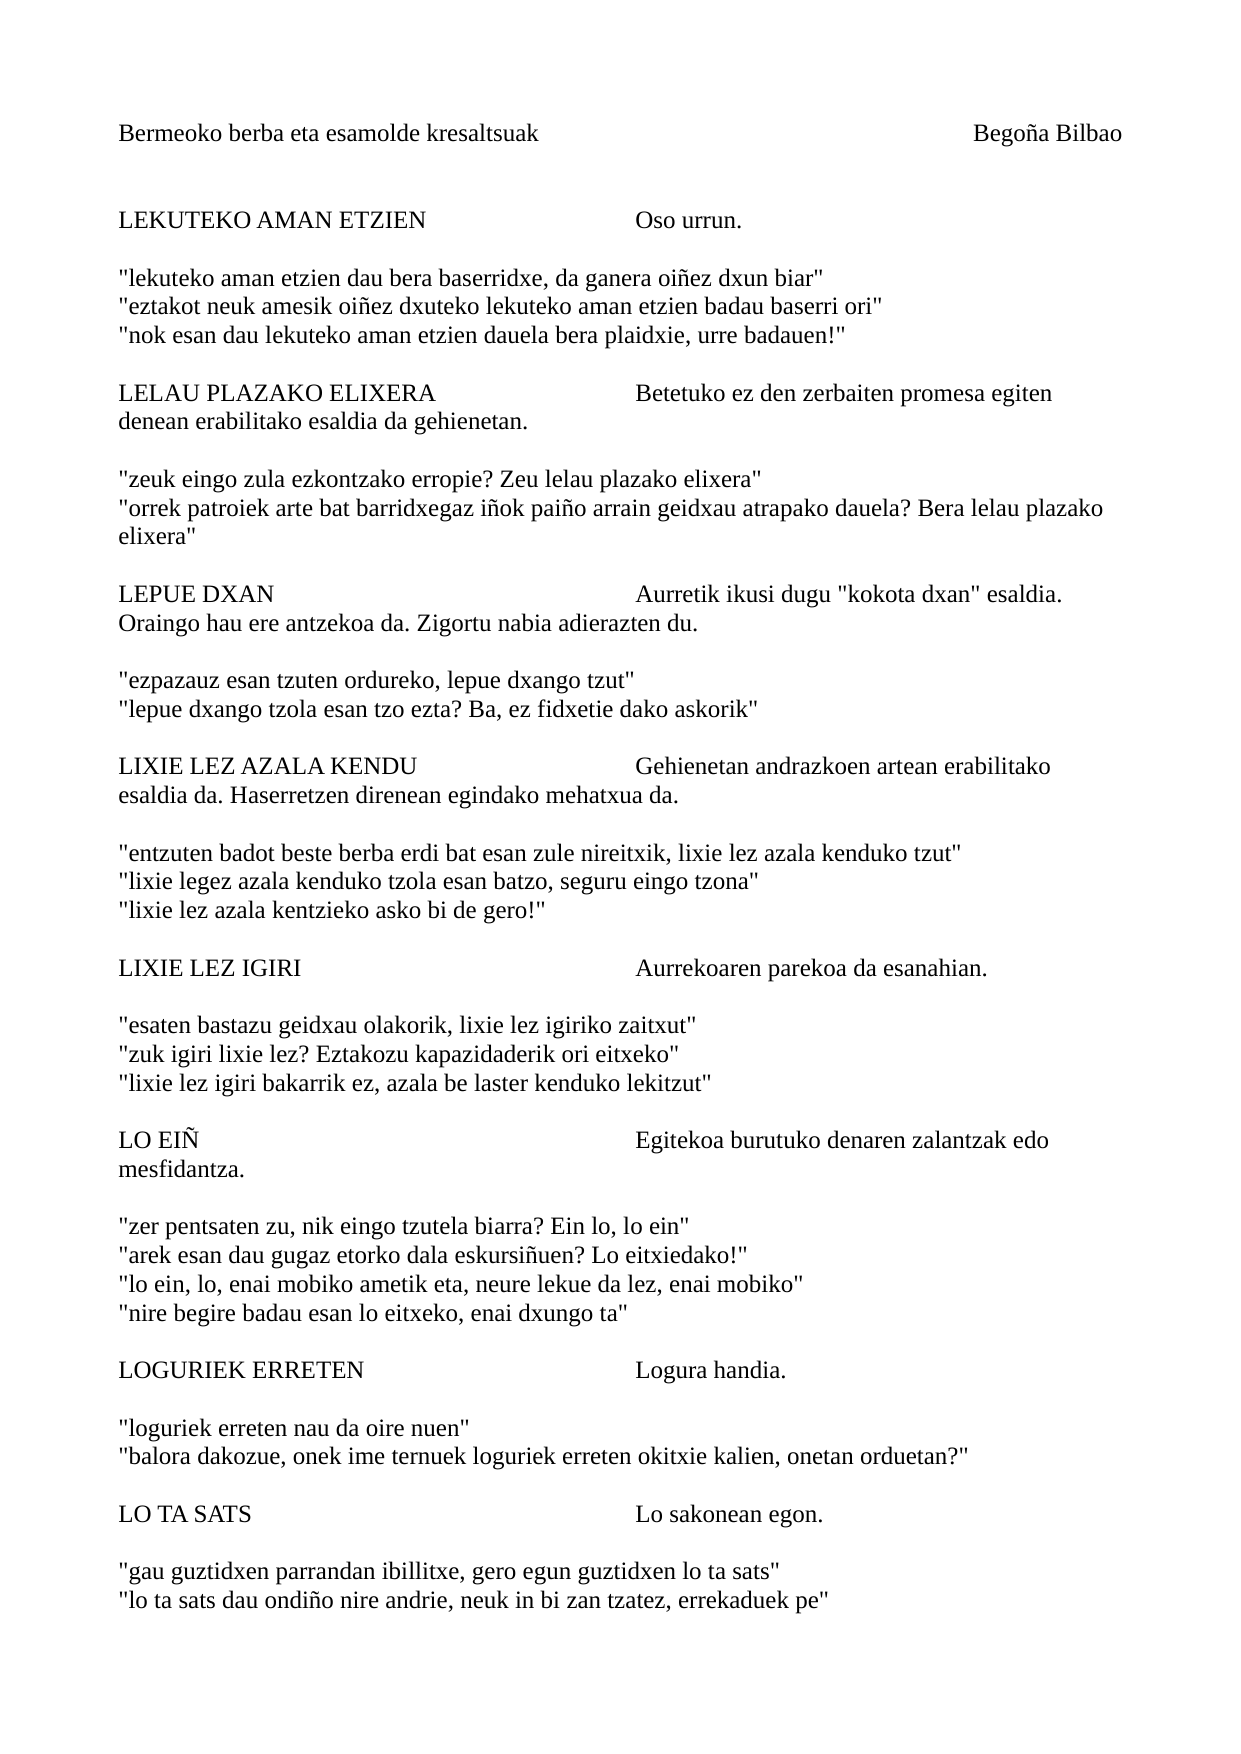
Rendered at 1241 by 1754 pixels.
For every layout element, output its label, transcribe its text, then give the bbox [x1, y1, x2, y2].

text "zer pentsaten zu, nik eingo tzutela biarra? Ein lo, lo ein" [118, 1211, 1122, 1240]
text "zuk igiri lixie lez? Eztakozu kapazidaderik ori eitxeko" [118, 1039, 1122, 1068]
text LEPUE DXAN Aurretik ikusi dugu "kokota dxan" esaldia. [118, 579, 1122, 608]
text LOGURIEK ERRETEN Logura handia. [118, 1355, 1122, 1384]
text LO TA SATS Lo sakonean egon. [118, 1499, 1122, 1528]
text "nire begire badau esan lo eitxeko, enai dxungo ta" [118, 1298, 1122, 1326]
text Oraingo hau ere antzekoa da. Zigortu nabia adierazten du. [118, 608, 1122, 636]
text LIXIE LEZ AZALA KENDU Gehienetan andrazkoen artean erabilitako esaldia da. Haserretzen direnean egindako mehatxua da. [118, 751, 1122, 809]
text LEKUTEKO AMAN ETZIEN Oso urrun. [118, 205, 1122, 234]
text "zeuk eingo zula ezkontzako erropie? Zeu lelau plazako elixera" [118, 464, 1122, 493]
text "lixie lez azala kentzieko asko bi de gero!" [118, 895, 1122, 924]
text "nok esan dau lekuteko aman etzien dauela bera plaidxie, urre badauen!" [118, 320, 1122, 349]
text "lixie legez azala kenduko tzola esan batzo, seguru eingo tzona" [118, 866, 1122, 895]
text "balora dakozue, onek ime ternuek loguriek erreten okitxie kalien, onetan orduetan?" [118, 1441, 1122, 1470]
text "ezpazauz esan tzuten ordureko, lepue dxango tzut" [118, 665, 1122, 694]
text "gau guztidxen parrandan ibillitxe, gero egun guztidxen lo ta sats" [118, 1556, 1122, 1585]
text LO EIÑ Egitekoa burutuko denaren zalantzak edo mesfidantza. [118, 1125, 1122, 1183]
text "eztakot neuk amesik oiñez dxuteko lekuteko aman etzien badau baserri ori" [118, 291, 1122, 320]
text "orrek patroiek arte bat barridxegaz iñok paiño arrain geidxau atrapako dauela? Bera lelau plazako elixera" [118, 493, 1122, 550]
text LELAU PLAZAKO ELIXERA Betetuko ez den zerbaiten promesa egiten denean erabilitako esaldia da gehienetan. [118, 378, 1122, 435]
text "entzuten badot beste berba erdi bat esan zule nireitxik, lixie lez azala kenduko tzut" [118, 838, 1122, 866]
text "arek esan dau gugaz etorko dala eskursiñuen? Lo eitxiedako!" [118, 1240, 1122, 1269]
text "lepue dxango tzola esan tzo ezta? Ba, ez fidxetie dako askorik" [118, 694, 1122, 723]
text "loguriek erreten nau da oire nuen" [118, 1413, 1122, 1441]
text "lo ta sats dau ondiño nire andrie, neuk in bi zan tzatez, errekaduek pe" [118, 1585, 1122, 1614]
text "lixie lez igiri bakarrik ez, azala be laster kenduko lekitzut" [118, 1068, 1122, 1096]
text LIXIE LEZ IGIRI Aurrekoaren parekoa da esanahian. [118, 953, 1122, 981]
text "lo ein, lo, enai mobiko ametik eta, neure lekue da lez, enai mobiko" [118, 1269, 1122, 1298]
text "lekuteko aman etzien dau bera baserridxe, da ganera oiñez dxun biar" [118, 263, 1122, 291]
text "esaten bastazu geidxau olakorik, lixie lez igiriko zaitxut" [118, 1010, 1122, 1039]
